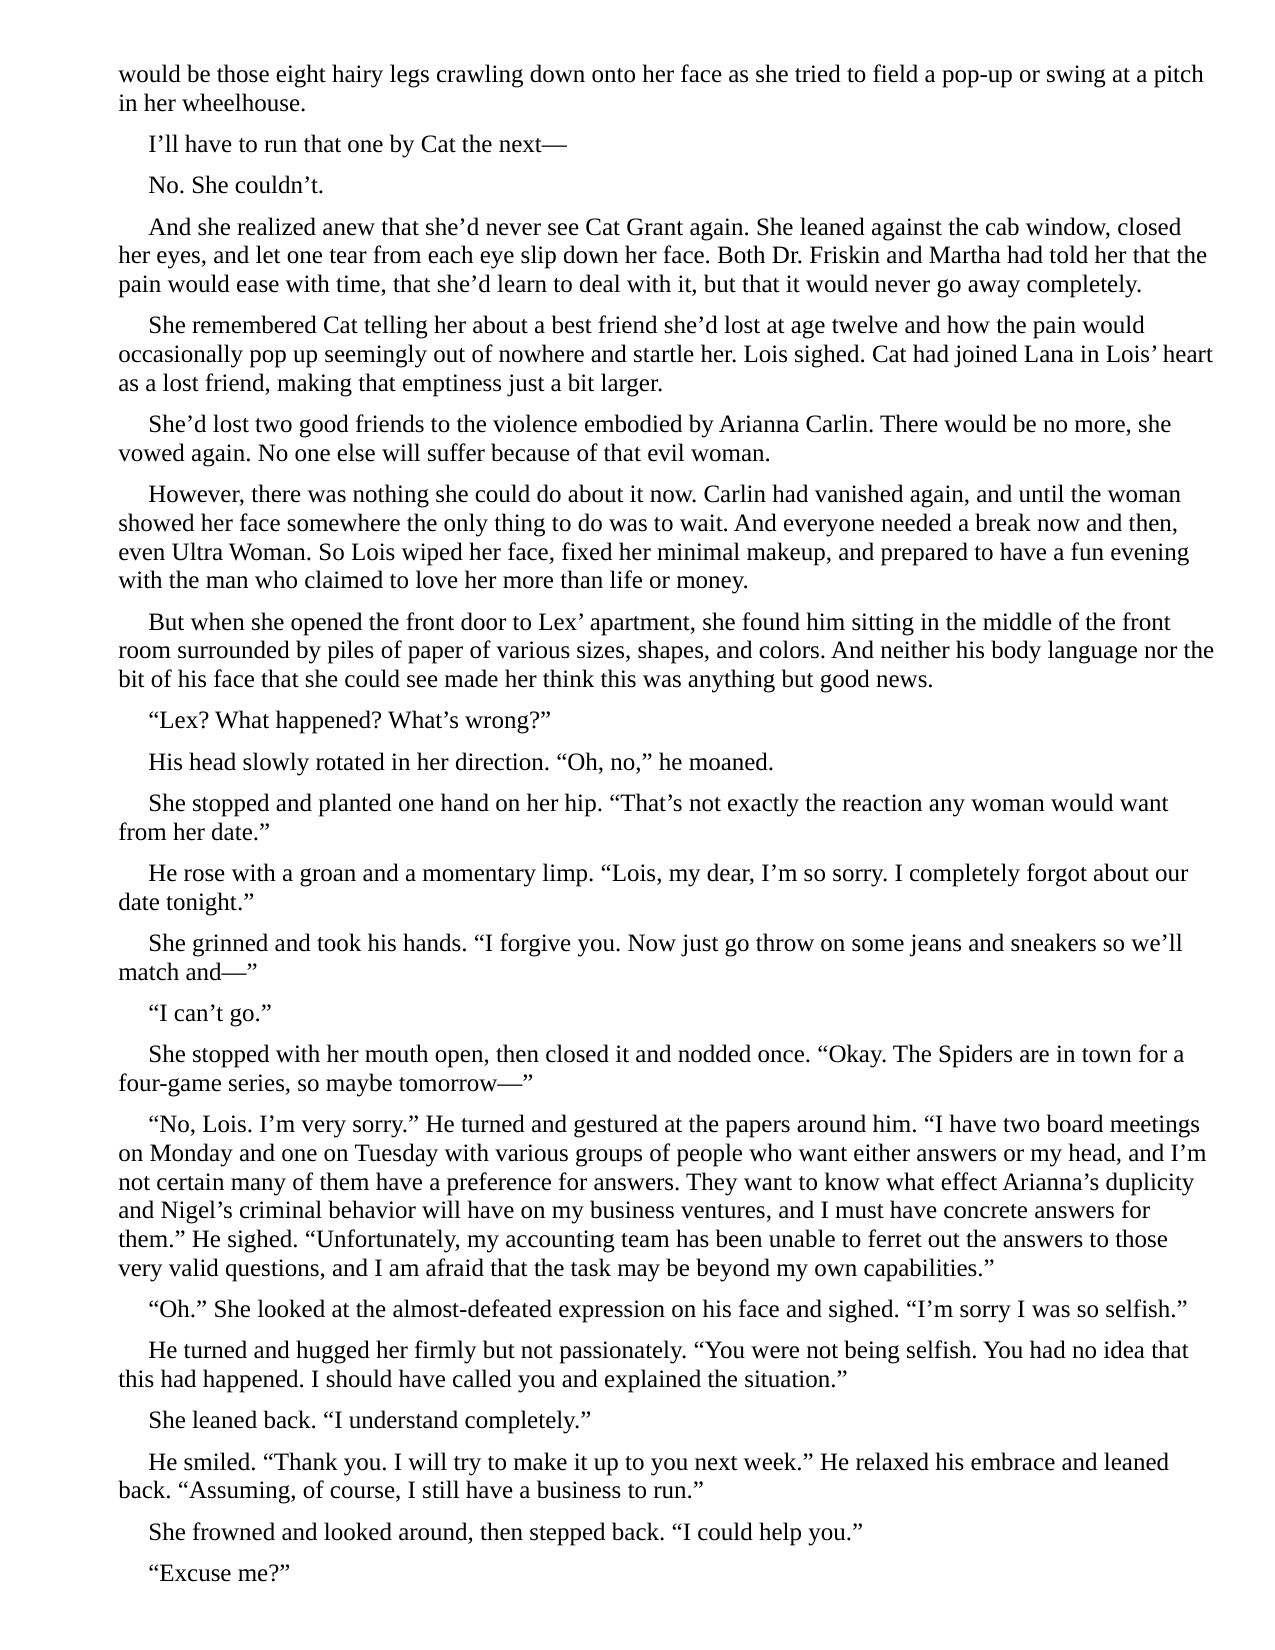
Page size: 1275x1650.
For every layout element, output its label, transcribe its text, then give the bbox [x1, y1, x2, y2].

text “No, Lois. I’m very sorry.” He turned and gestured at the papers around him. “I have two board meetings on Monday and one on Tuesday with various groups of people who want either answers or my head, and I’m not certain many of them have a preference for answers. They want to know what effect Arianna’s duplicity and Nigel’s criminal behavior will have on my business ventures, and I must have concrete answers for them.” He sighed. “Unfortunately, my accounting team has been unable to ferret out the answers to those very valid questions, and I am afraid that the task may be beyond my own capabilities.” [118, 1109, 1216, 1282]
text She remembered Cat telling her about a best friend she’d lost at age twelve and how the pain would occasionally pop up seemingly out of nowhere and startle her. Lois sighed. Cat had joined Lana in Lois’ heart as a lost friend, making that emptiness just a bit larger. [118, 310, 1216, 397]
text But when she opened the front door to Lex’ apartment, she found him sitting in the middle of the front room surrounded by piles of paper of various sizes, shapes, and colors. And neither his body language nor the bit of his face that she could see made her think this was anything but good news. [118, 607, 1216, 693]
text She stopped and planted one hand on her hip. “That’s not exactly the reaction any woman would want from her date.” [118, 788, 1216, 845]
text would be those eight hairy legs crawling down onto her face as she tried to field a pop-up or swing at a pitch in her wheelhouse. [118, 59, 1216, 117]
text I’ll have to run that one by Cat the next— [118, 129, 1216, 158]
text He turned and hugged her firmly but not passionately. “You were not being selfish. You had no idea that this had happened. I should have called you and explained the situation.” [118, 1335, 1216, 1393]
text However, there was nothing she could do about it now. Carlin had vanished again, and until the woman showed her face somewhere the only thing to do was to wait. And everyone needed a break now and then, even Ultra Woman. So Lois wiped her face, fixed her minimal makeup, and prepared to have a fun evening with the man who claimed to love her more than life or money. [118, 479, 1216, 594]
text “Lex? What happened? What’s wrong?” [118, 705, 1216, 734]
text She grinned and took his hands. “I forgive you. Now just go throw on some jeans and sneakers so we’ll match and—” [118, 928, 1216, 985]
text And she realized anew that she’d never see Cat Grant again. She leaned against the cab window, closed her eyes, and let one tear from each eye slip down her face. Both Dr. Friskin and Martha had told her that the pain would ease with time, that she’d learn to deal with it, but that it would never go away completely. [118, 212, 1216, 298]
text She’d lost two good friends to the violence embodied by Arianna Carlin. There would be no more, she vowed again. No one else will suffer because of that evil woman. [118, 409, 1216, 467]
text No. She couldn’t. [118, 170, 1216, 199]
text His head slowly rotated in her direction. “Oh, no,” he moaned. [118, 747, 1216, 775]
text He smiled. “Thank you. I will try to make it up to you next week.” He relaxed his embrace and leaned back. “Assuming, of course, I still have a business to run.” [118, 1447, 1216, 1504]
text She frowned and looked around, then stepped back. “I could help you.” [118, 1517, 1216, 1545]
text “Oh.” She looked at the almost-defeated expression on his face and sighed. “I’m sorry I was so selfish.” [118, 1294, 1216, 1323]
text She leaned back. “I understand completely.” [118, 1405, 1216, 1434]
text She stopped with her mouth open, then closed it and nodded once. “Okay. The Spiders are in town for a four-game series, so maybe tomorrow—” [118, 1039, 1216, 1097]
text He rose with a groan and a momentary limp. “Lois, my dear, I’m so sorry. I completely forgot about our date tonight.” [118, 858, 1216, 915]
text “I can’t go.” [118, 998, 1216, 1027]
text “Excuse me?” [118, 1558, 1216, 1587]
